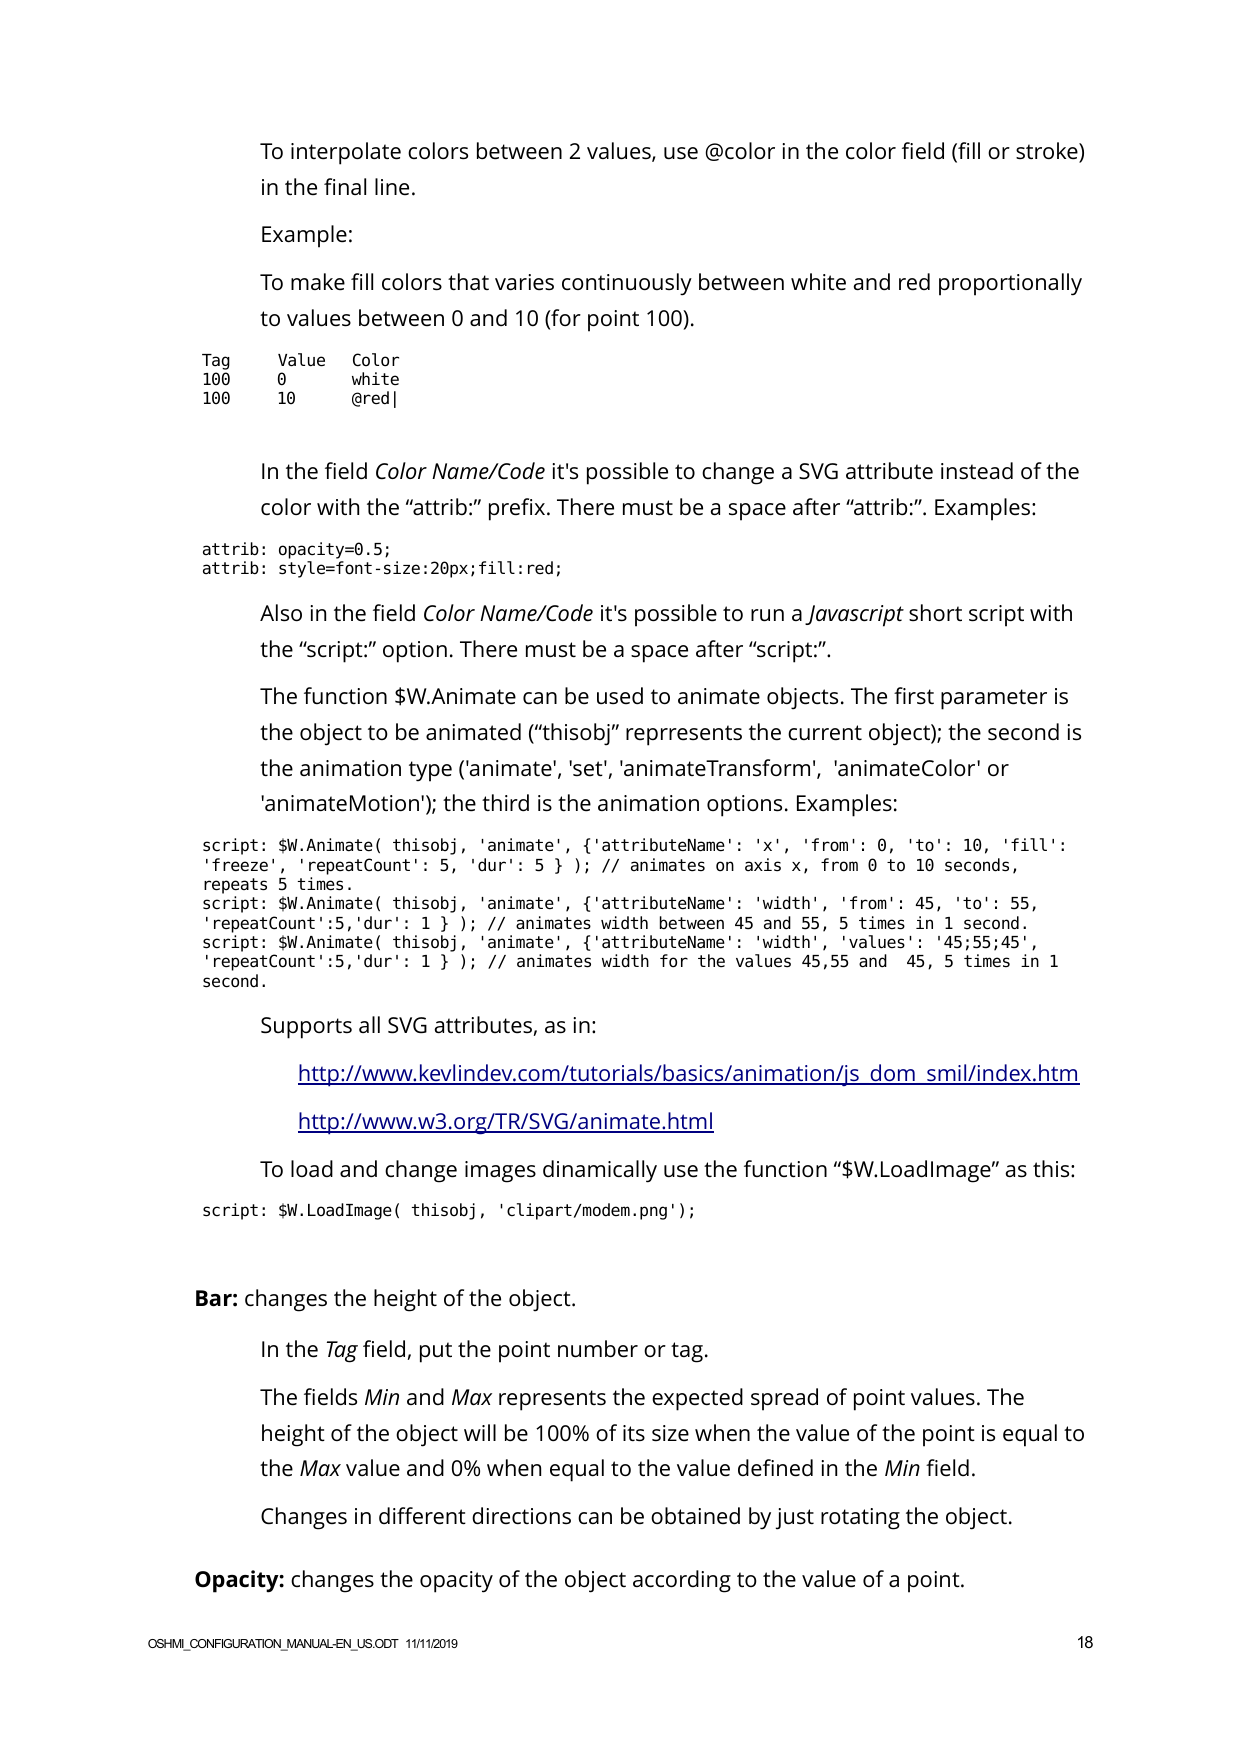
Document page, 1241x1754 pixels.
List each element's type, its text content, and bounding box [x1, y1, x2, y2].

text attrib: opacity=0.5; [202, 540, 1093, 559]
text Example: [260, 219, 1093, 249]
text Bar: changes the height of the object. [194, 1283, 1093, 1313]
text In the field Color Name/Code it's possible to change a SVG attribute instead of the color with the “attrib:” prefix. There must be a space after “attrib:”. Examples: [260, 456, 1093, 522]
text To interpolate colors between 2 values, use @color in the color field (fill or stroke) in the final line. [260, 136, 1093, 201]
text To load and change images dinamically use the function “$W.LoadImage” as this: [260, 1154, 1093, 1183]
text To make fill colors that varies continuously between white and red proportionally to values between 0 and 10 (for point 100). [260, 267, 1093, 332]
text The fields Min and Max represents the expected spread of point values. The height of the object will be 100% of its size when the value of the point is equal to the Max value and 0% when equal to the value defined in the Min field. [260, 1382, 1093, 1483]
text 100 10 @red| [202, 389, 1093, 408]
text script: $W.LoadImage( thisobj, 'clipart/modem.png'); [202, 1201, 1093, 1221]
text The function $W.Animate can be used to animate objects. The first parameter is the object to be animated (“thisobj” reprresents the current object); the second is the animation type ('animate', 'set', 'animateTransform', 'animateColor' or 'animateMotion'); the third is the animation options. Examples: [260, 681, 1093, 818]
text 100 0 white [202, 370, 1093, 389]
text http://www.kevlindev.com/tutorials/basics/animation/js_dom_smil/index.htm [298, 1058, 1093, 1088]
text In the Tag field, put the point number or tag. [260, 1334, 1093, 1364]
text Changes in different directions can be obtained by just rotating the object. [260, 1501, 1093, 1531]
text script: $W.Animate( thisobj, 'animate', {'attributeName': 'x', 'from': 0, 'to': 10, 'fill': 'freeze', 'repeatCount': 5, 'dur': 5 } ); // animates on axis x, from 0 to 10 seconds, repeats 5 times. [202, 836, 1093, 894]
text script: $W.Animate( thisobj, 'animate', {'attributeName': 'width', 'from': 45, 'to': 55, 'repeatCount':5,'dur': 1 } ); // animates width between 45 and 55, 5 times in 1 second. [202, 894, 1093, 933]
text script: $W.Animate( thisobj, 'animate', {'attributeName': 'width', 'values': '45;55;45', 'repeatCount':5,'dur': 1 } ); // animates width for the values 45,55 and 45, 5 times in 1 second. [202, 933, 1093, 991]
text Opacity: changes the opacity of the object according to the value of a point. [194, 1564, 1093, 1593]
text attrib: style=font-size:20px;fill:red; [202, 559, 1093, 578]
text Also in the field Color Name/Code it's possible to run a Javascript short script with the “script:” option. There must be a space after “script:”. [260, 598, 1093, 663]
text Supports all SVG attributes, as in: [260, 1011, 1093, 1040]
text Tag Value Color [202, 350, 1093, 370]
text http://www.w3.org/TR/SVG/animate.html [298, 1106, 1093, 1136]
